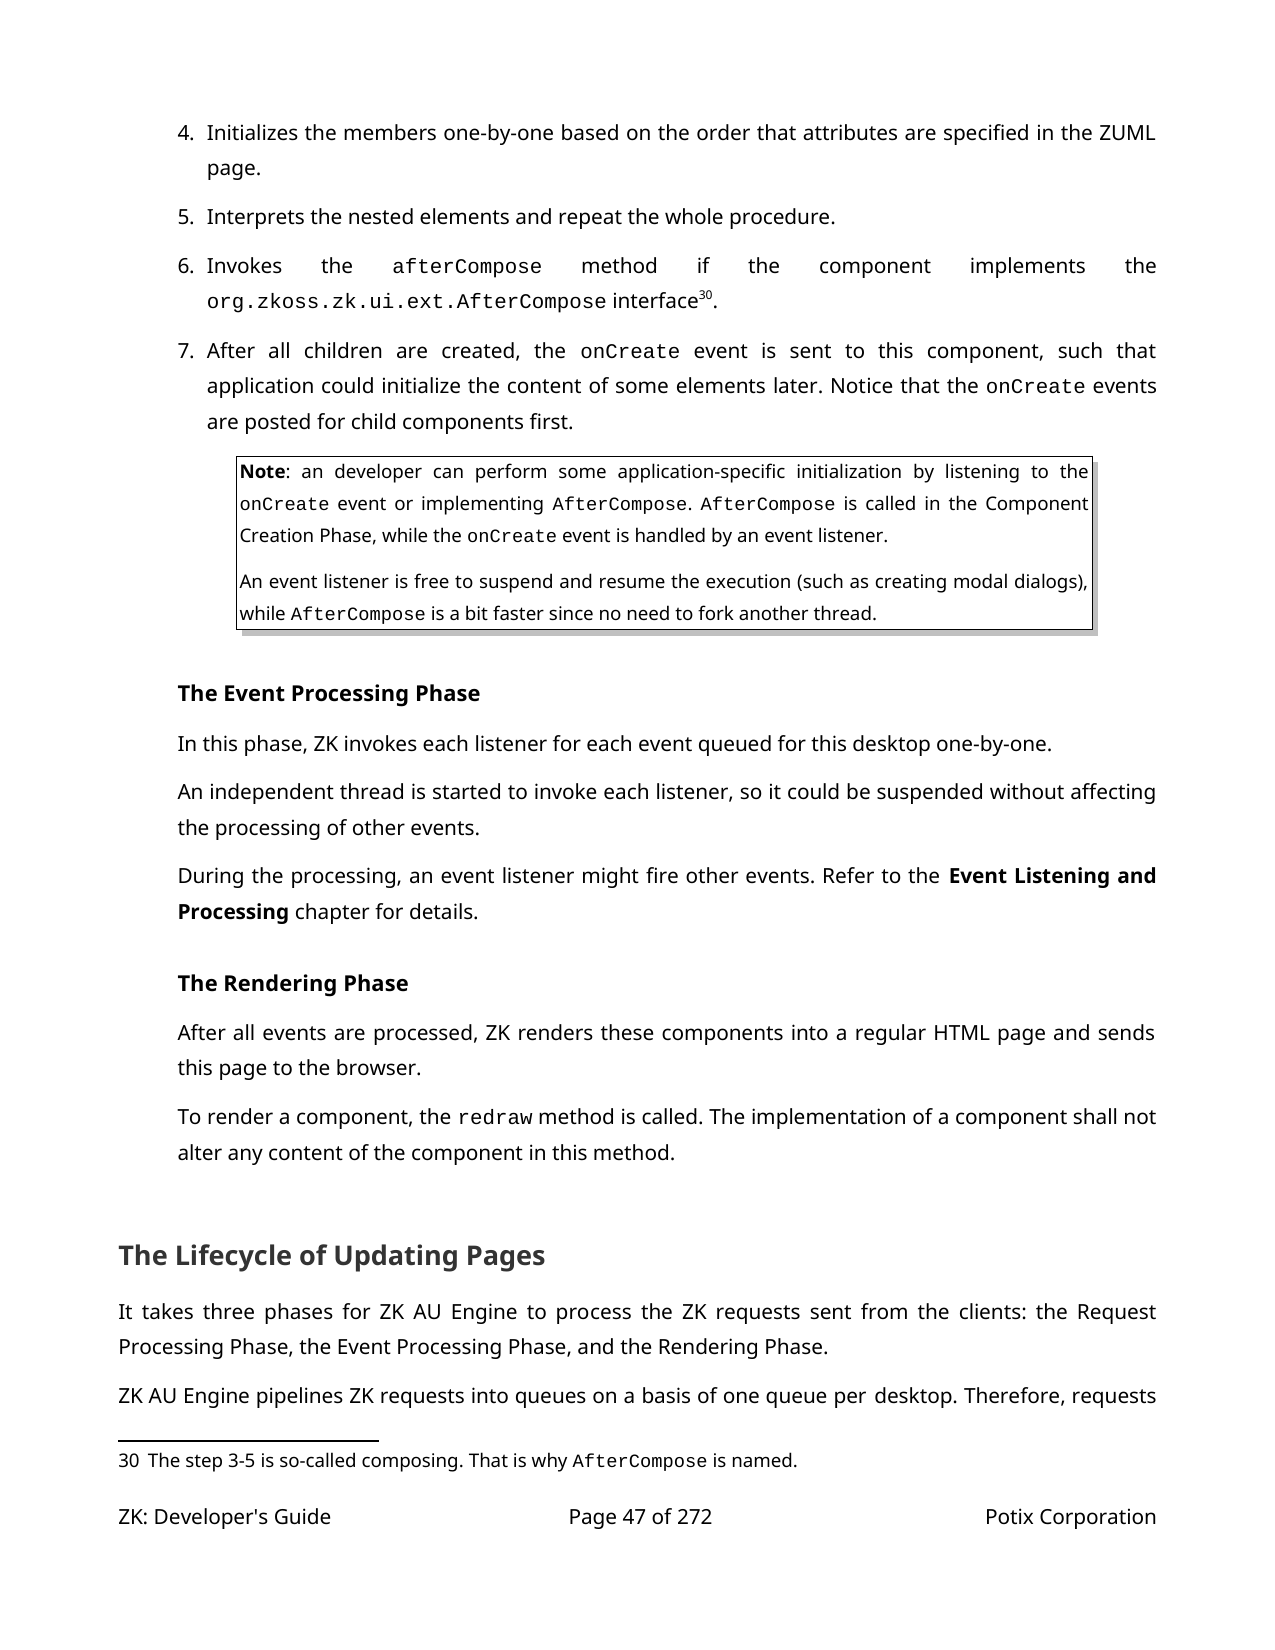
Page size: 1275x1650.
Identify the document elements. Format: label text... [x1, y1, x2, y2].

list Initializes the members one-by-one based on the order that attributes are specified in the ZUML page. [177, 118, 1157, 182]
subtitle The Rendering Phase [177, 967, 1157, 997]
text To render a component, the redraw method is called. The implementation of a component shall not alter any content of the component in this method. [177, 1102, 1157, 1166]
text An event listener is free to suspend and resume the execution (such as creating modal dialogs), while AfterCompose is a bit faster since no need to fork another thread. [237, 566, 1092, 629]
list The step 3-5 is so-called composing. That is why AfterCompose is named. [118, 1447, 1157, 1473]
text Note: an developer can perform some application-specific initialization by listening to the onCreate event or implementing AfterCompose. AfterCompose is called in the Component Creation Phase, while the onCreate event is handled by an event listener. [237, 457, 1092, 548]
text ZK AU Engine pipelines ZK requests into queues on a basis of one queue per desktop. Therefore, requests [118, 1381, 1157, 1409]
list Interprets the nested elements and repeat the whole procedure. [177, 202, 1157, 230]
subtitle The Lifecycle of Updating Pages [118, 1237, 1157, 1273]
subtitle The Event Processing Phase [177, 678, 1157, 708]
list Invokes the afterCompose method if the component implements the org.zkoss.zk.ui.ext.AfterCompose interface. [177, 251, 1157, 315]
text During the processing, an event listener might fire other events. Refer to the Event Listening and Processing chapter for details. [177, 862, 1157, 925]
text After all events are processed, ZK renders these components into a regular HTML page and sends this page to the browser. [177, 1018, 1157, 1082]
list After all children are created, the onCreate event is sent to this component, such that application could initialize the content of some elements later. Notice that the onCreate events are posted for child components first. [177, 336, 1157, 435]
text In this phase, ZK invokes each listener for each event queued for this desktop one-by-one. [177, 729, 1157, 757]
text It takes three phases for ZK AU Engine to process the ZK requests sent from the clients: the Request Processing Phase, the Event Processing Phase, and the Rendering Phase. [118, 1297, 1157, 1361]
text An independent thread is started to invoke each listener, so it could be suspended without affecting the processing of other events. [177, 777, 1157, 841]
